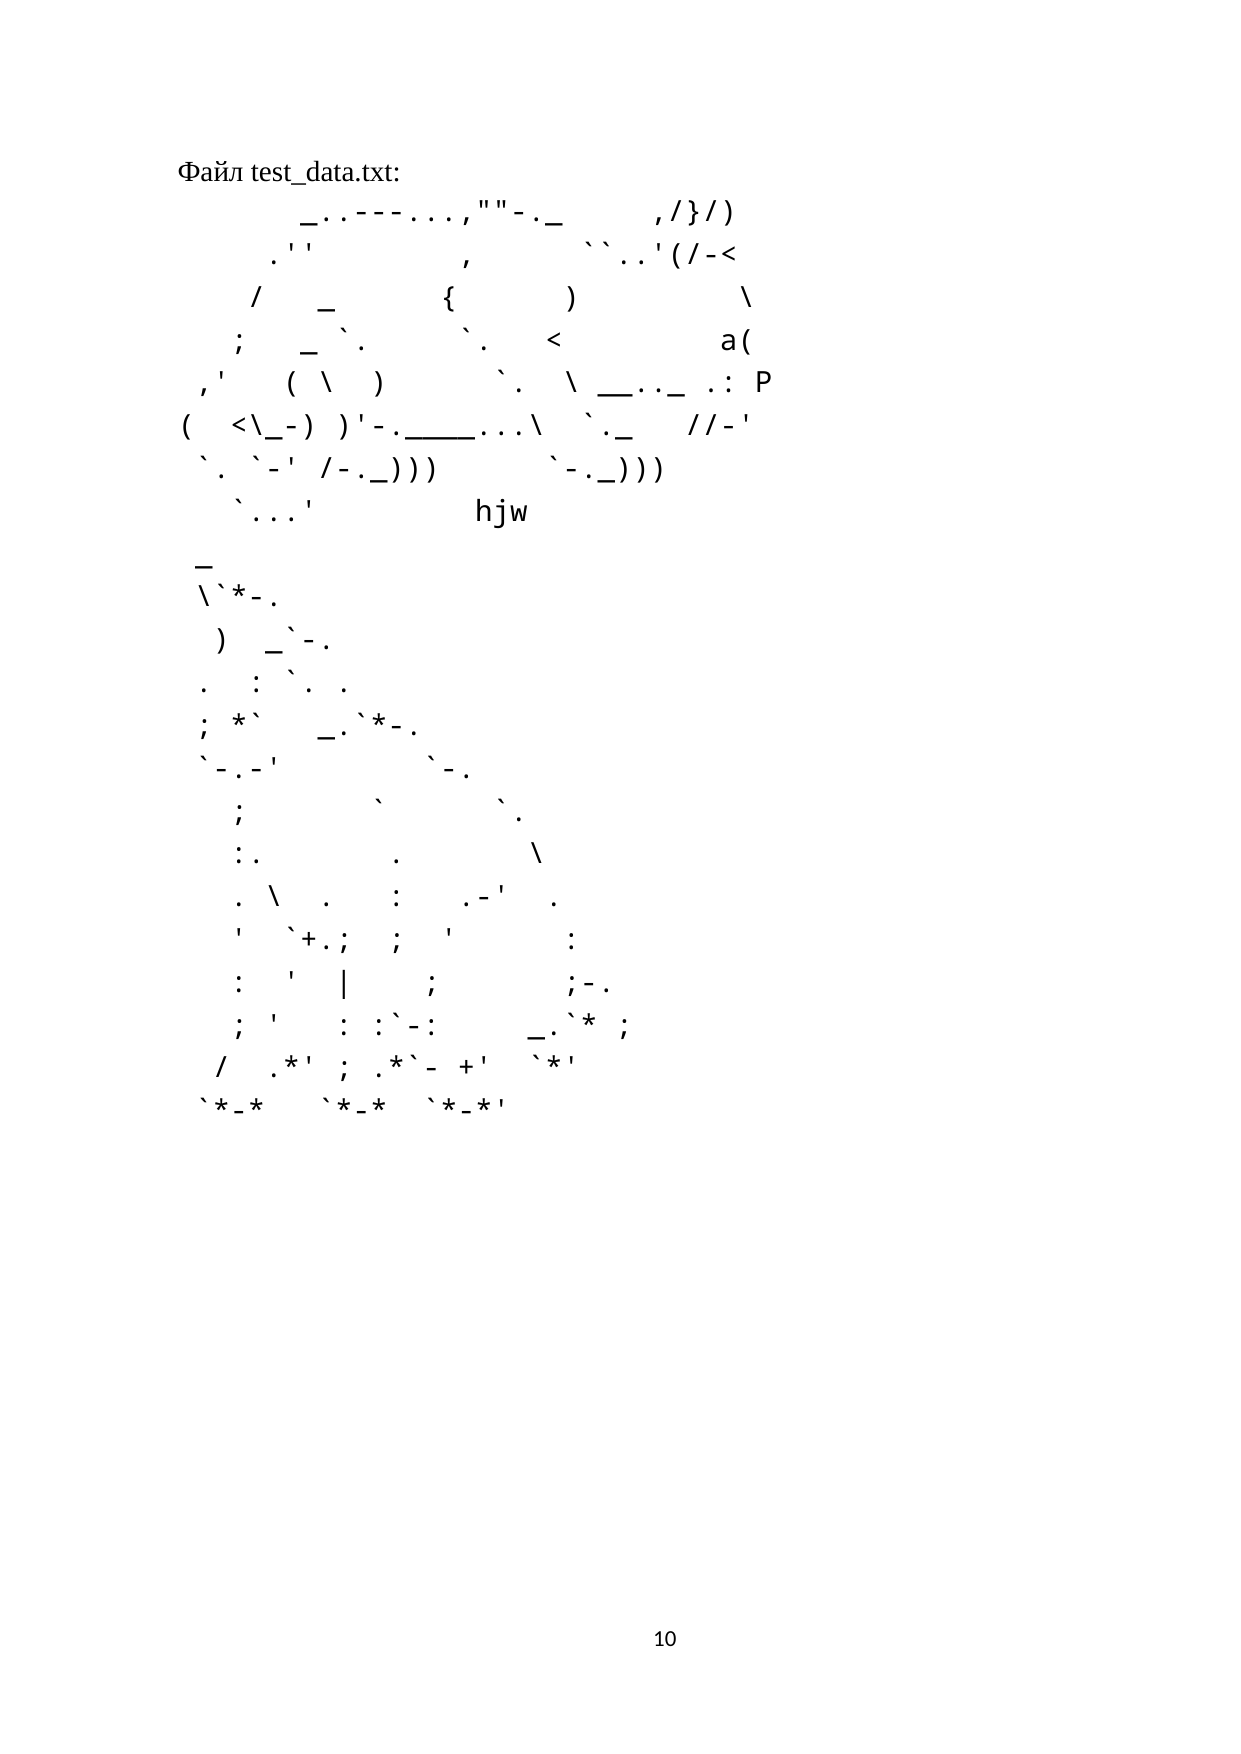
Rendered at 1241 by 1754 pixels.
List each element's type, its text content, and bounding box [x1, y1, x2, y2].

text _ [177, 533, 1152, 573]
text : ' | ; ;-. [177, 961, 1152, 1001]
text ; ` `. [177, 790, 1152, 829]
text `*-* `*-* `*-*' [177, 1089, 1152, 1129]
text .'' , ``..'(/-< [177, 233, 1152, 273]
text / .*' ; .*`- +' `*' [177, 1047, 1152, 1086]
text Файл test_data.txt: [177, 154, 1152, 188]
text ( <\_-) )'-.____...\ `._ //-' [177, 404, 1152, 444]
text `. `-' /-._))) `-._))) [177, 447, 1152, 487]
text ' `+.; ; ' : [177, 918, 1152, 958]
text ; ' : :`-: _.`* ; [177, 1004, 1152, 1043]
text \`*-. [177, 576, 1152, 615]
text ; *` _.`*-. [177, 704, 1152, 744]
text . \ . : .-' . [177, 875, 1152, 915]
text ; _ `. `. < a( [177, 319, 1152, 358]
text ,' ( \ ) `. \ __.._ .: P [177, 362, 1152, 401]
text ) _`-. [177, 618, 1152, 658]
text _..---...,""-._ ,/}/) [177, 190, 1152, 230]
text `-.-' `-. [177, 747, 1152, 787]
text `...' hjw [177, 490, 1152, 530]
text :. . \ [177, 833, 1152, 872]
text / _ { ) \ [177, 276, 1152, 316]
text . : `. . [177, 661, 1152, 701]
